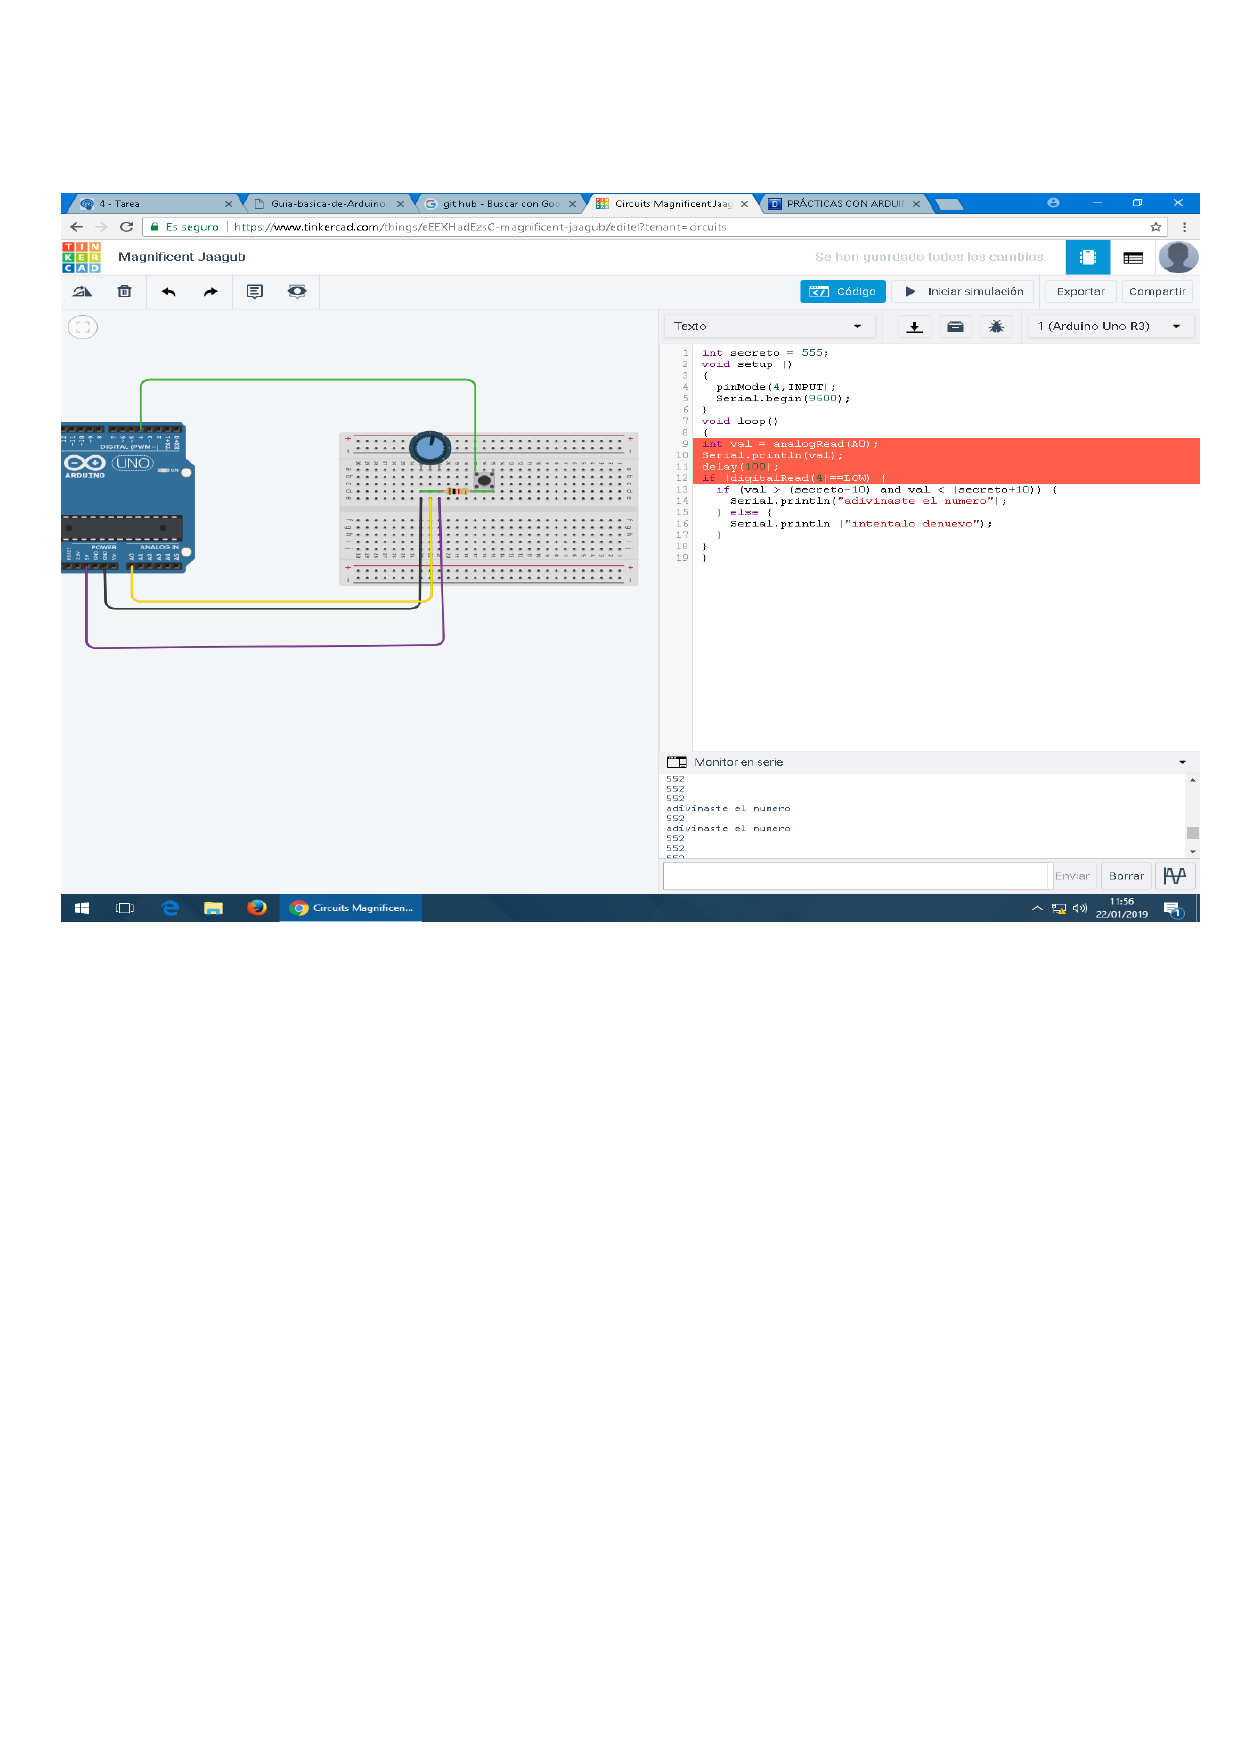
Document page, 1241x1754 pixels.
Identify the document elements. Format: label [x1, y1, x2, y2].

picture [61, 193, 1200, 922]
